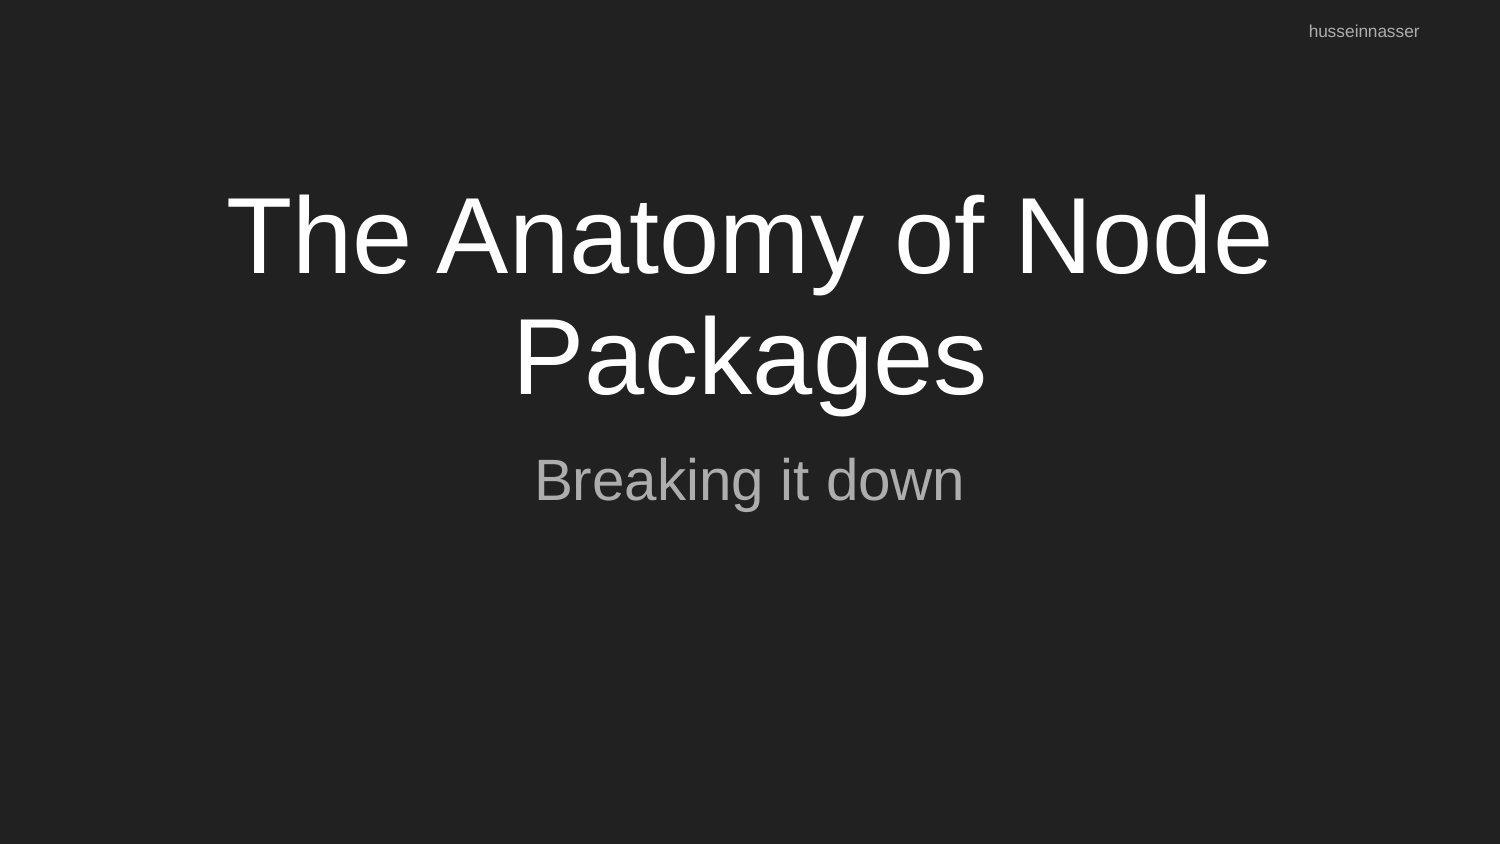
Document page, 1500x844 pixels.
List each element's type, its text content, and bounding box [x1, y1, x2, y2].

subtitle husseinnasser [1236, 11, 1492, 53]
title The Anatomy of Node Packages [51, 95, 1449, 432]
subtitle Breaking it down [51, 432, 1449, 563]
